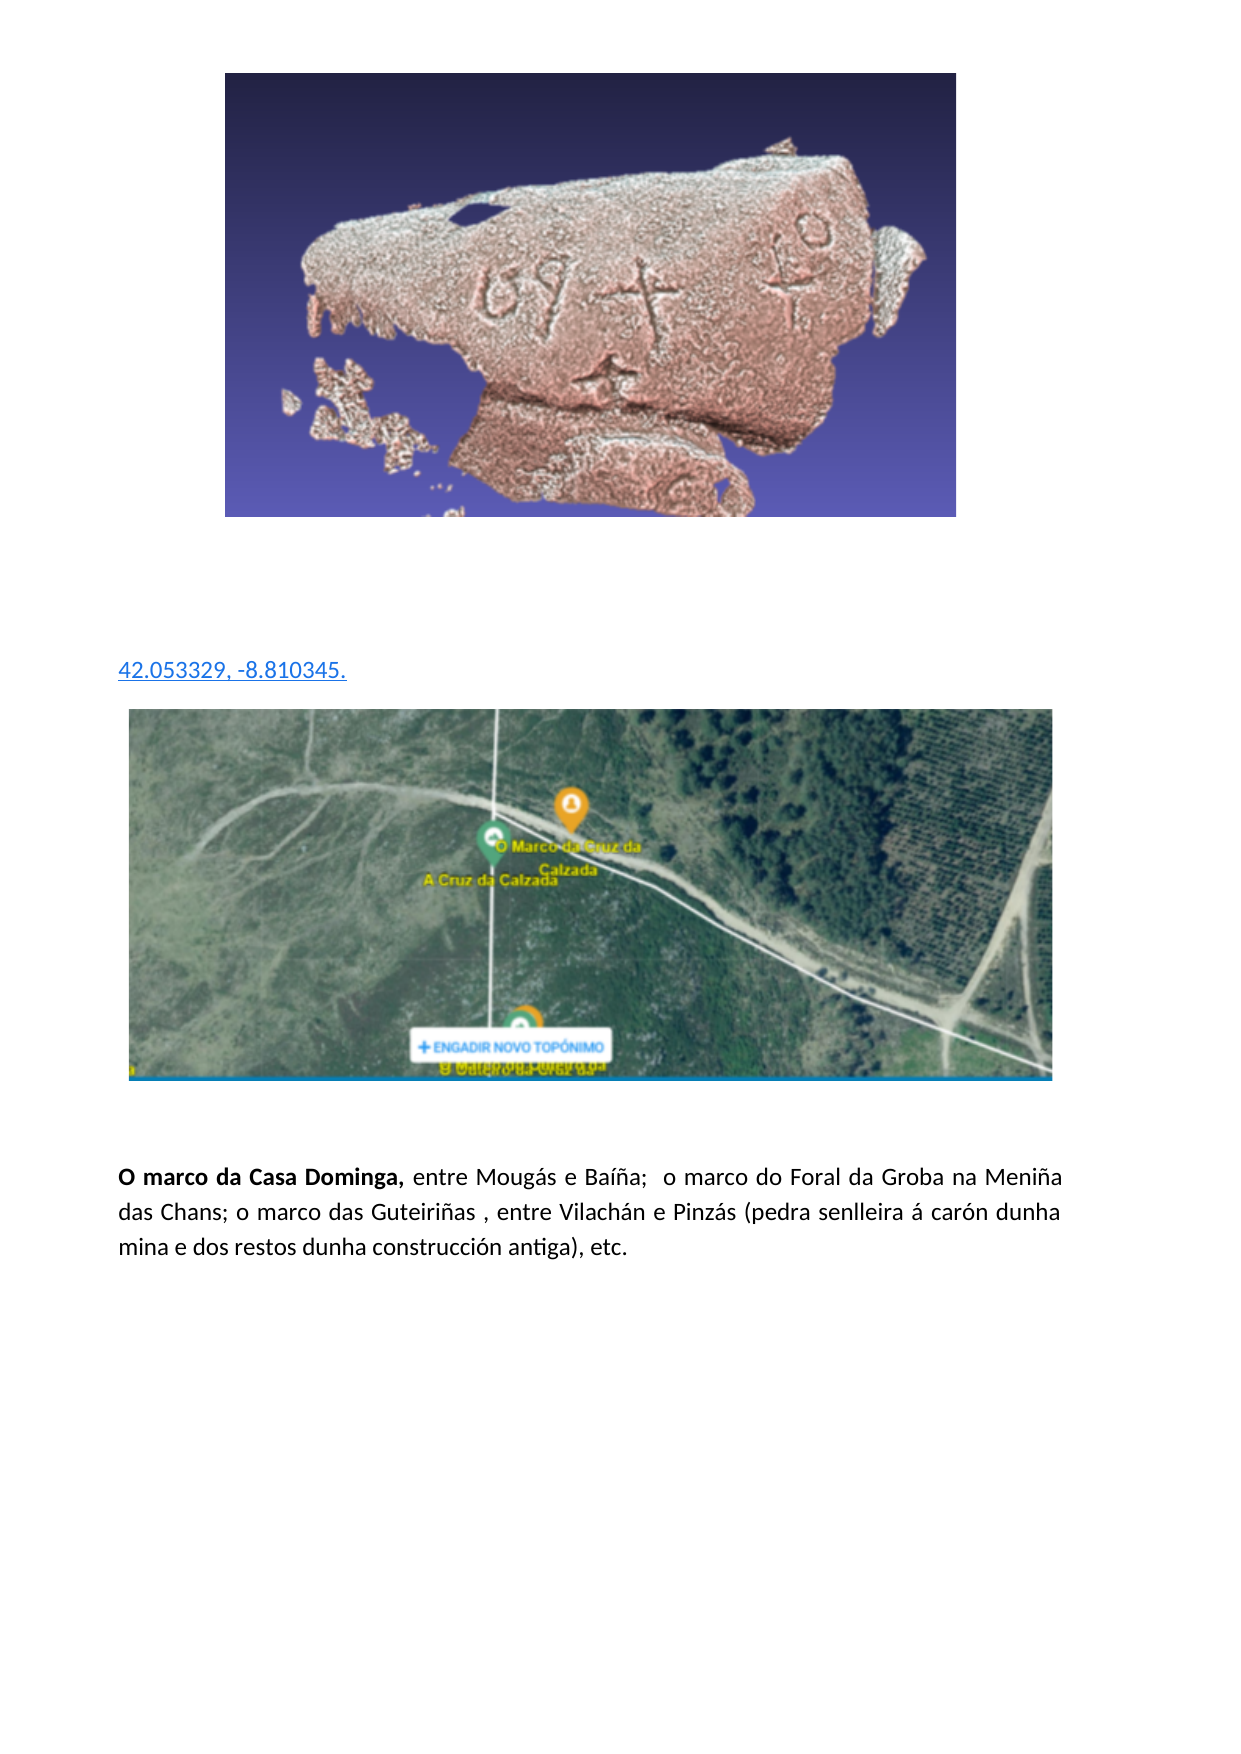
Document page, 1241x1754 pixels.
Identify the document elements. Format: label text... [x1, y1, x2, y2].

text O marco da Casa Dominga, entre Mougás e Baíña; o marco do Foral da Groba na Meniña das Chans; o marco das Guteiriñas , entre Vilachán e Pinzás (pedra senlleira á carón dunha mina e dos restos dunha construcción antiga), etc. [118, 1161, 1063, 1261]
text 42.053329, -8.810345. [118, 654, 1063, 684]
